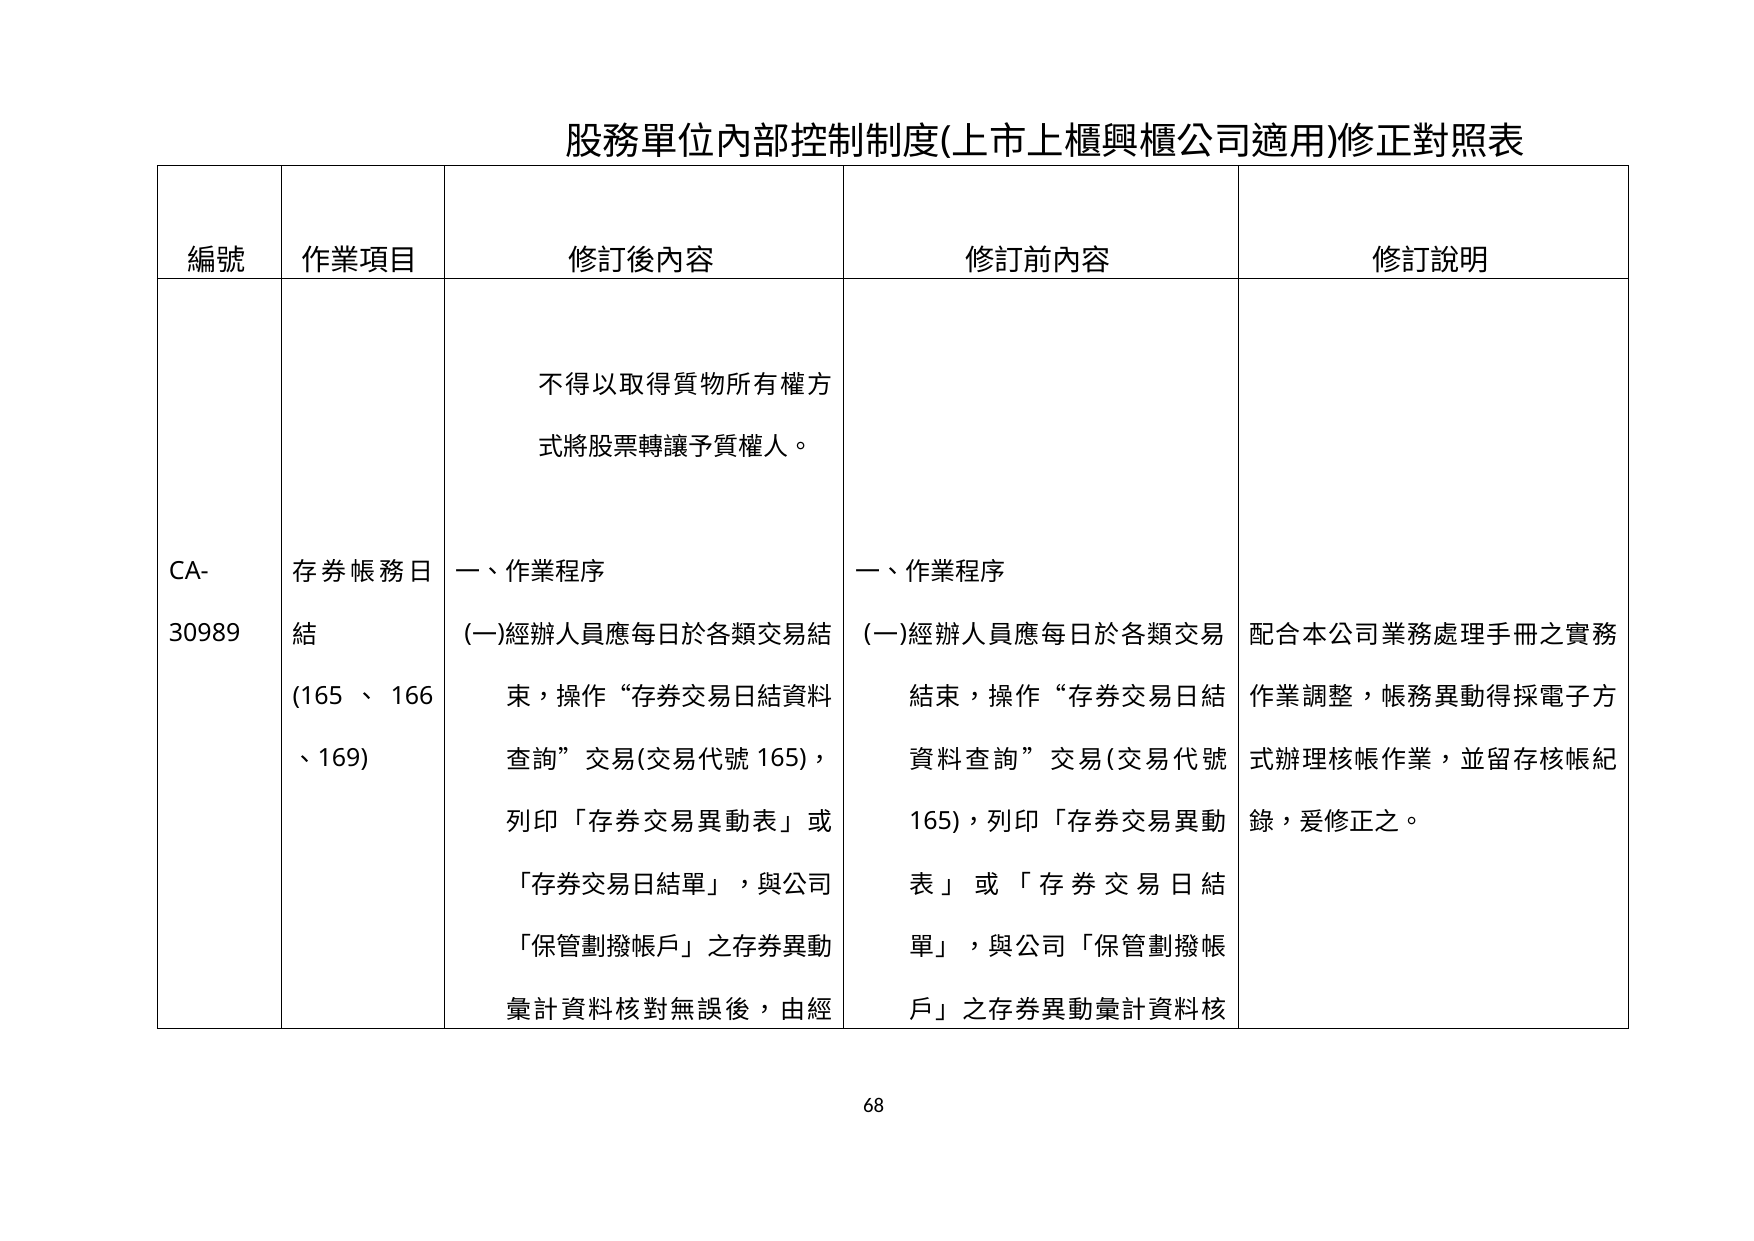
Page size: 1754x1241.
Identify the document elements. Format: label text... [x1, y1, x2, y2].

table_cell 作業項目 [282, 166, 444, 278]
table_cell [158, 279, 281, 528]
table_cell 不得以取得質物所有權方式將股票轉讓予質權人。 [445, 279, 843, 528]
table_cell 修訂前內容 [844, 166, 1238, 278]
table_cell 一、作業程序 (一)經辦人員應每日於各類交易結束，操作“存券交易日結資料查詢”交易(交易代號165)，列印「存券交易異動表」或「存券交易日結單」，與公司「保管劃撥帳戶」之存券異動彙計資料核對無誤後，由經 [445, 528, 843, 1028]
table_cell 存券帳務日結(165、166、169) [282, 528, 444, 1028]
table_cell 修訂說明 [1239, 166, 1628, 278]
table_cell 一、作業程序 (一)經辦人員應每日於各類交易結束，操作“存券交易日結資料查詢”交易(交易代號165)，列印「存券交易異動表」或「存券交易日結單」，與公司「保管劃撥帳戶」之存券異動彙計資料核 [844, 528, 1238, 1028]
table_cell [844, 279, 1238, 528]
table_cell 修訂後內容 [445, 166, 843, 278]
table_cell [1239, 279, 1628, 528]
table_cell CA-30989 [158, 528, 281, 1028]
table_cell 編號 [158, 166, 281, 278]
table_cell 配合本公司業務處理手冊之實務作業調整，帳務異動得採電子方式辦理核帳作業，並留存核帳紀錄，爰修正之。 [1239, 528, 1628, 1028]
table_cell [282, 279, 444, 528]
table_header 股務單位內部控制制度(上市上櫃興櫃公司適用)修正對照表 [158, 91, 1629, 165]
